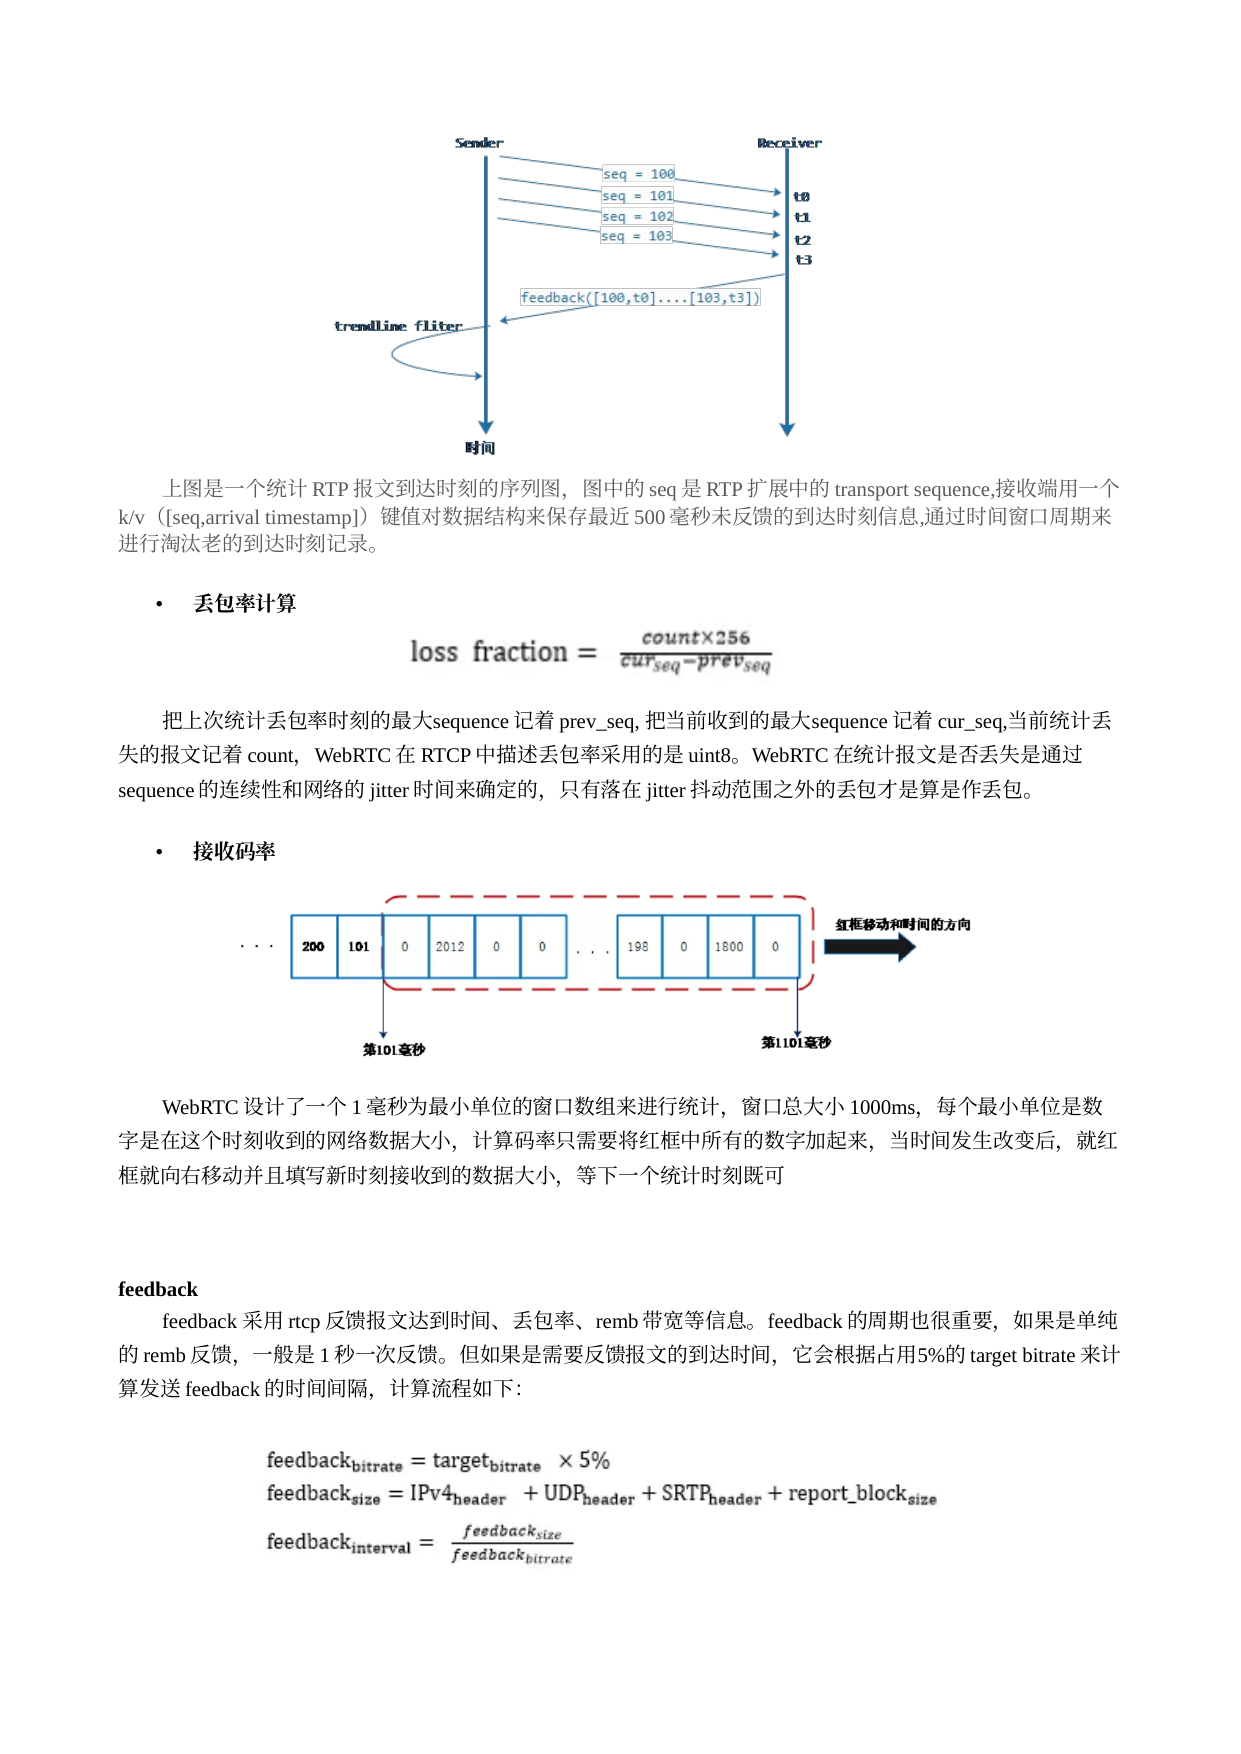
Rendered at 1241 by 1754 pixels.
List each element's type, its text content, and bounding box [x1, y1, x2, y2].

list 丢包率计算 [156, 587, 1122, 617]
picture [239, 1444, 962, 1571]
picture [289, 127, 846, 457]
list 接收码率 [156, 835, 1122, 865]
text WebRTC设计了⼀个1毫秒为最⼩单位的窗⼝数组来进⾏统计，窗口总大小1000ms，每个最⼩单位是数字是在这个时刻收到的⽹络数据⼤⼩，计算码率只需要将红框中所有的数字加起来，当时间发⽣改变后，就红框就向右移动并且填写新时刻接收到的数据⼤⼩，等下⼀个统计时刻既可 [118, 1091, 1122, 1189]
text feedback 采用rtcp反馈报文达到时间、丢包率、remb带宽等信息。feedback的周期也很重要，如果是单纯的remb反馈，⼀般是1秒⼀次反馈。但如果是需要反馈报⽂的到达时间，它会根据占⽤5%的target bitrate来计算发送feedback的时间间隔，计算流程如下： [118, 1304, 1122, 1403]
text 把上次统计丢包率时刻的最⼤sequence记着prev_seq, 把当前收到的最⼤sequence记着cur_seq,当前统计丢失的报⽂记着count，WebRTC在RTCP中描述丢包率采⽤的是uint8。WebRTC在统计报⽂是否丢失是通过sequence的连续性和⽹络的jitter时间来确定的，只有落在jitter抖动范围之外的丢包才是算是作丢包。 [118, 704, 1122, 803]
picture [230, 883, 974, 1059]
picture [404, 621, 790, 687]
text feedback [118, 1276, 1122, 1301]
text 上图是一个统计RTP报文到达时刻的序列图，图中的seq是RTP扩展中的transport sequence,接收端用一个k/v（[seq,arrival timestamp]）键值对数据结构来保存最近500毫秒未反馈的到达时刻信息,通过时间窗口周期来进行淘汰老的到达时刻记录。 [118, 477, 1122, 556]
